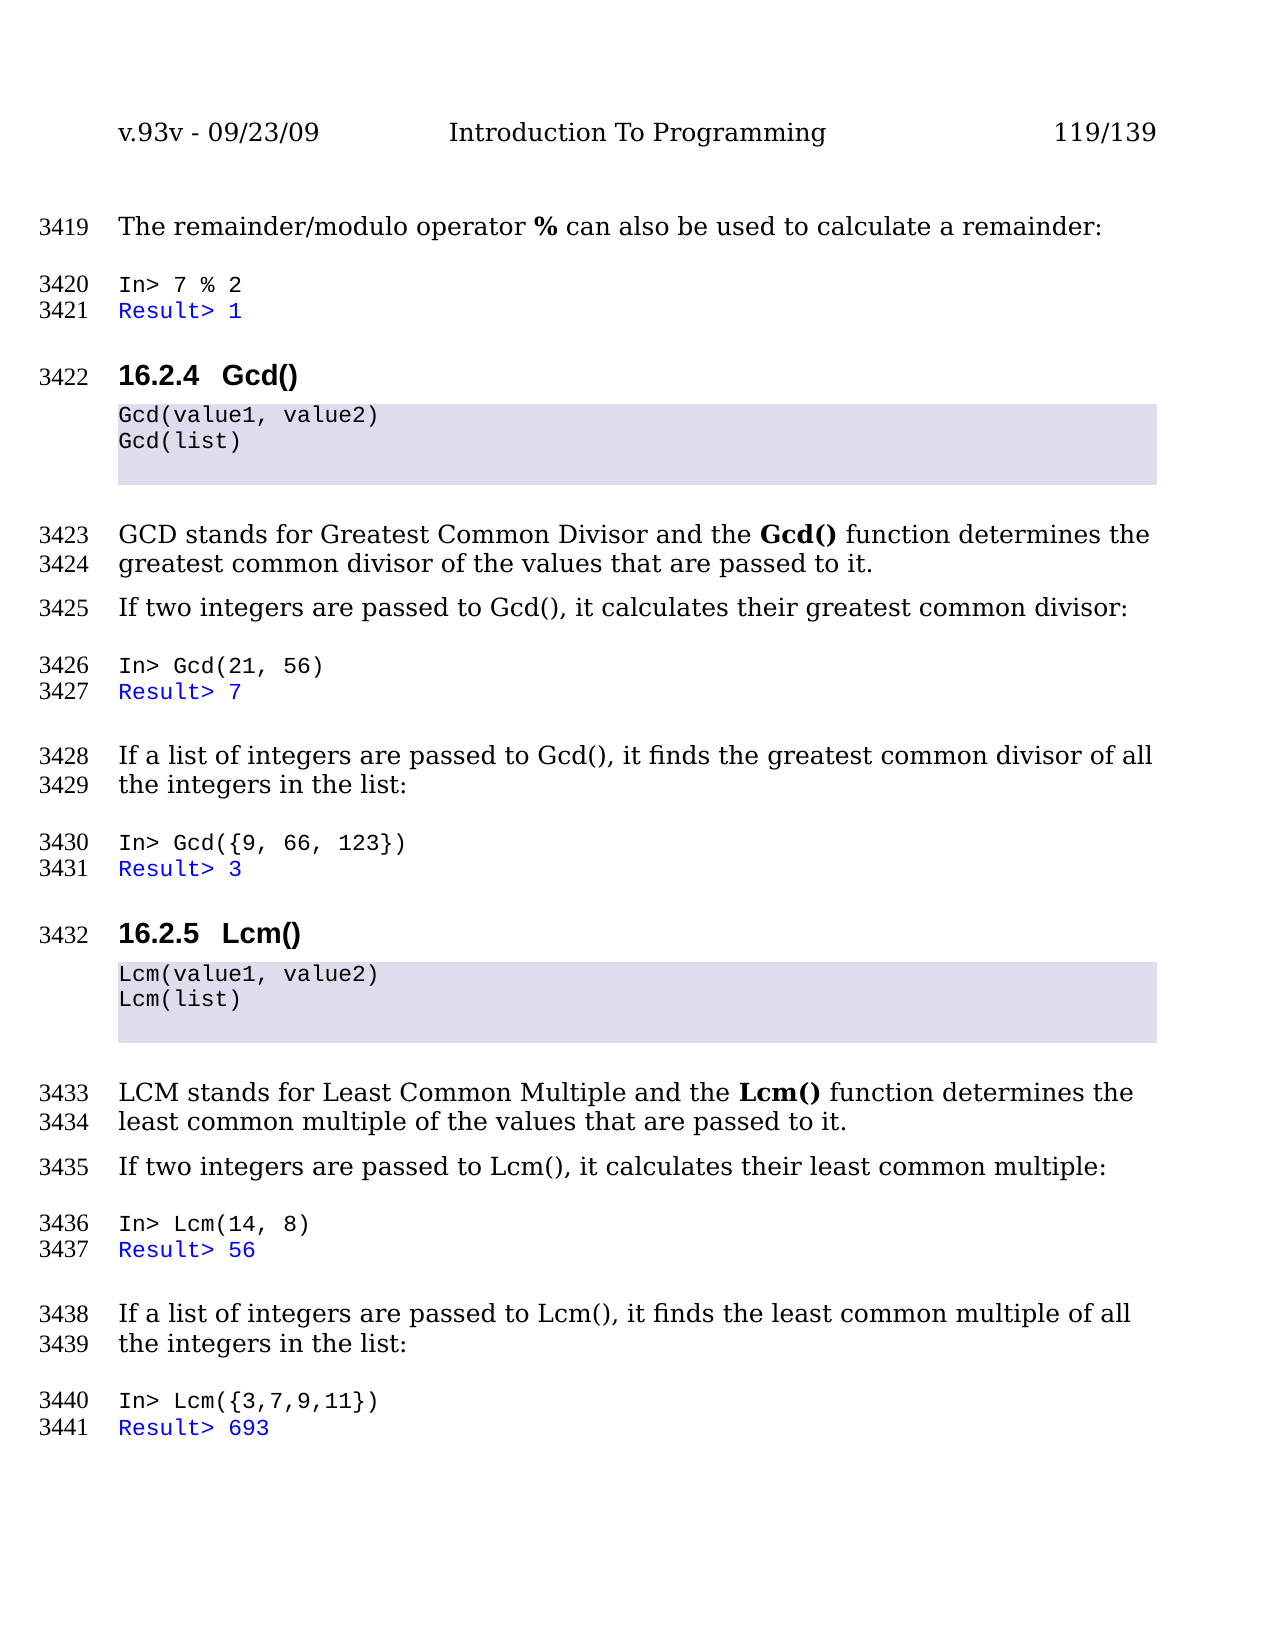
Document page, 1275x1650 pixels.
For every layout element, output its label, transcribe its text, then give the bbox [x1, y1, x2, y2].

text Result> 693 [118, 1416, 1157, 1442]
text If a list of integers are passed to Lcm(), it finds the least common multiple of all the integers in the list: [118, 1299, 1157, 1358]
text LCM stands for Least Common Multiple and the Lcm() function determines the least common multiple of the values that are passed to it. [118, 1078, 1157, 1137]
text In> Gcd(21, 56) [118, 654, 1157, 680]
text In> 7 % 2 [118, 273, 1157, 299]
text Result> 56 [118, 1239, 1157, 1265]
table_header Gcd(value1, value2) Gcd(list) [118, 404, 1157, 485]
text Result> 1 [118, 299, 1157, 325]
subtitle Lcm() [118, 916, 1157, 950]
text In> Lcm({3,7,9,11}) [118, 1390, 1157, 1416]
text Result> 7 [118, 680, 1157, 706]
text The remainder/modulo operator % can also be used to calculate a remainder: [118, 212, 1157, 241]
text GCD stands for Greatest Common Divisor and the Gcd() function determines the greatest common divisor of the values that are passed to it. [118, 520, 1157, 578]
text If two integers are passed to Lcm(), it calculates their least common multiple: [118, 1152, 1157, 1181]
text If a list of integers are passed to Gcd(), it finds the greatest common divisor of all the integers in the list: [118, 741, 1157, 799]
text In> Lcm(14, 8) [118, 1213, 1157, 1239]
text If two integers are passed to Gcd(), it calculates their greatest common divisor: [118, 593, 1157, 622]
subtitle Gcd() [118, 358, 1157, 391]
table_header Lcm(value1, value2) Lcm(list) [118, 962, 1157, 1043]
text In> Gcd({9, 66, 123}) [118, 831, 1157, 857]
text Result> 3 [118, 857, 1157, 883]
